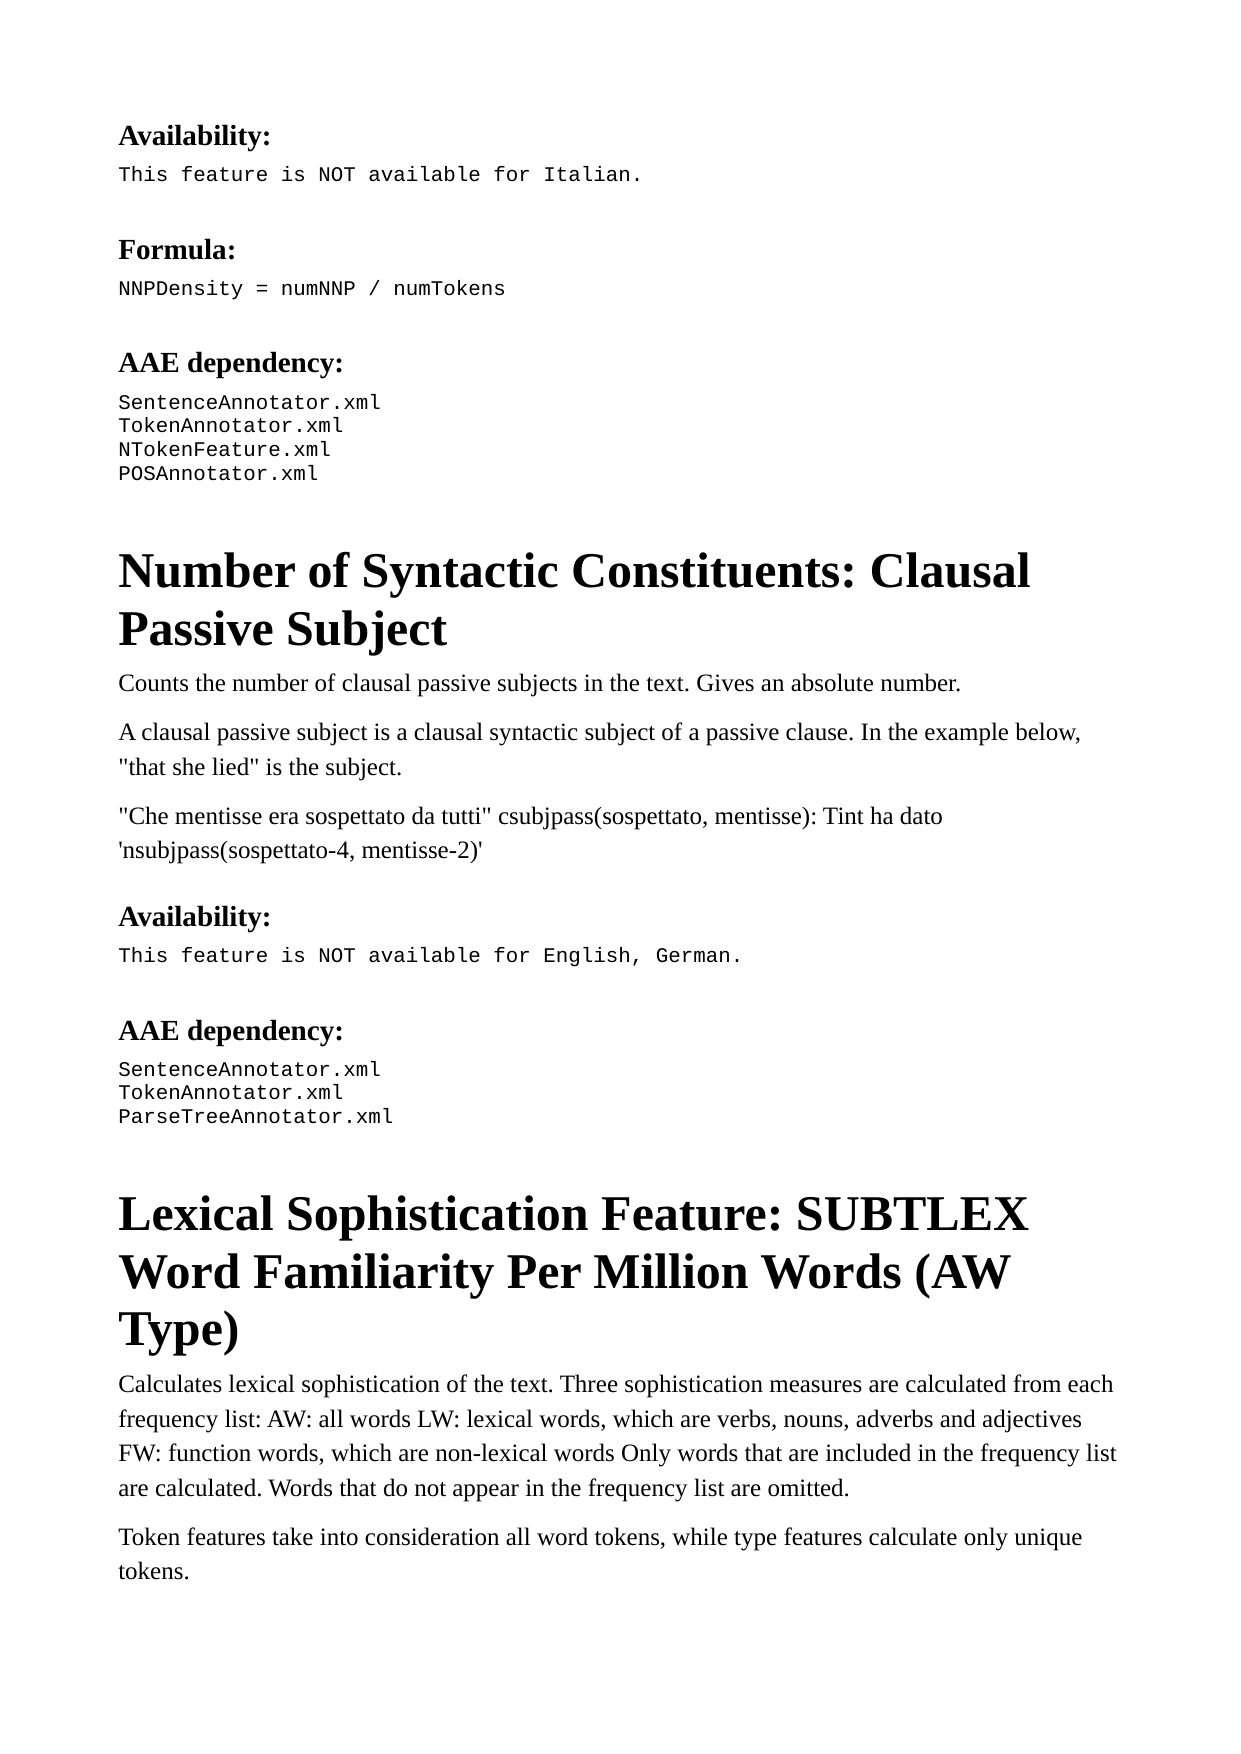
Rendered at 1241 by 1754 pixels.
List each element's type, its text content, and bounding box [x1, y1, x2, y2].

text TokenAnnotator.xml [118, 415, 1122, 439]
text A clausal passive subject is a clausal syntactic subject of a passive clause. In the example below, "that she lied" is the subject. [118, 717, 1122, 781]
text NTokenFeature.xml [118, 439, 1122, 463]
text SentenceAnnotator.xml [118, 1059, 1122, 1082]
text TokenAnnotator.xml [118, 1082, 1122, 1106]
subtitle Lexical Sophistication Feature: SUBTLEX Word Familiarity Per Million Words (AW Type) [118, 1184, 1122, 1357]
subtitle AAE dependency: [118, 1013, 1122, 1046]
text This feature is NOT available for English, German. [118, 945, 1122, 969]
text Token features take into consideration all word tokens, while type features calculate only unique tokens. [118, 1522, 1122, 1585]
text This feature is NOT available for Italian. [118, 164, 1122, 188]
text NNPDensity = numNNP / numTokens [118, 278, 1122, 302]
subtitle Formula: [118, 232, 1122, 265]
text Counts the number of clausal passive subjects in the text. Gives an absolute number. [118, 668, 1122, 697]
subtitle AAE dependency: [118, 346, 1122, 379]
subtitle Availability: [118, 118, 1122, 152]
subtitle Number of Syntactic Constituents: Clausal Passive Subject [118, 541, 1122, 656]
text POSAnnotator.xml [118, 463, 1122, 486]
text Calculates lexical sophistication of the text. Three sophistication measures are calculated from each frequency list: AW: all words LW: lexical words, which are verbs, nouns, adverbs and adjectives FW: function words, which are non-lexical words Only words that are included in the frequency list are calculated. Words that do not appear in the frequency list are omitted. [118, 1369, 1122, 1501]
text "Che mentisse era sospettato da tutti" csubjpass(sospettato, mentisse): Tint ha dato 'nsubjpass(sospettato-4, mentisse-2)' [118, 801, 1122, 864]
subtitle Availability: [118, 899, 1122, 932]
text SentenceAnnotator.xml [118, 392, 1122, 415]
text ParseTreeAnnotator.xml [118, 1106, 1122, 1130]
